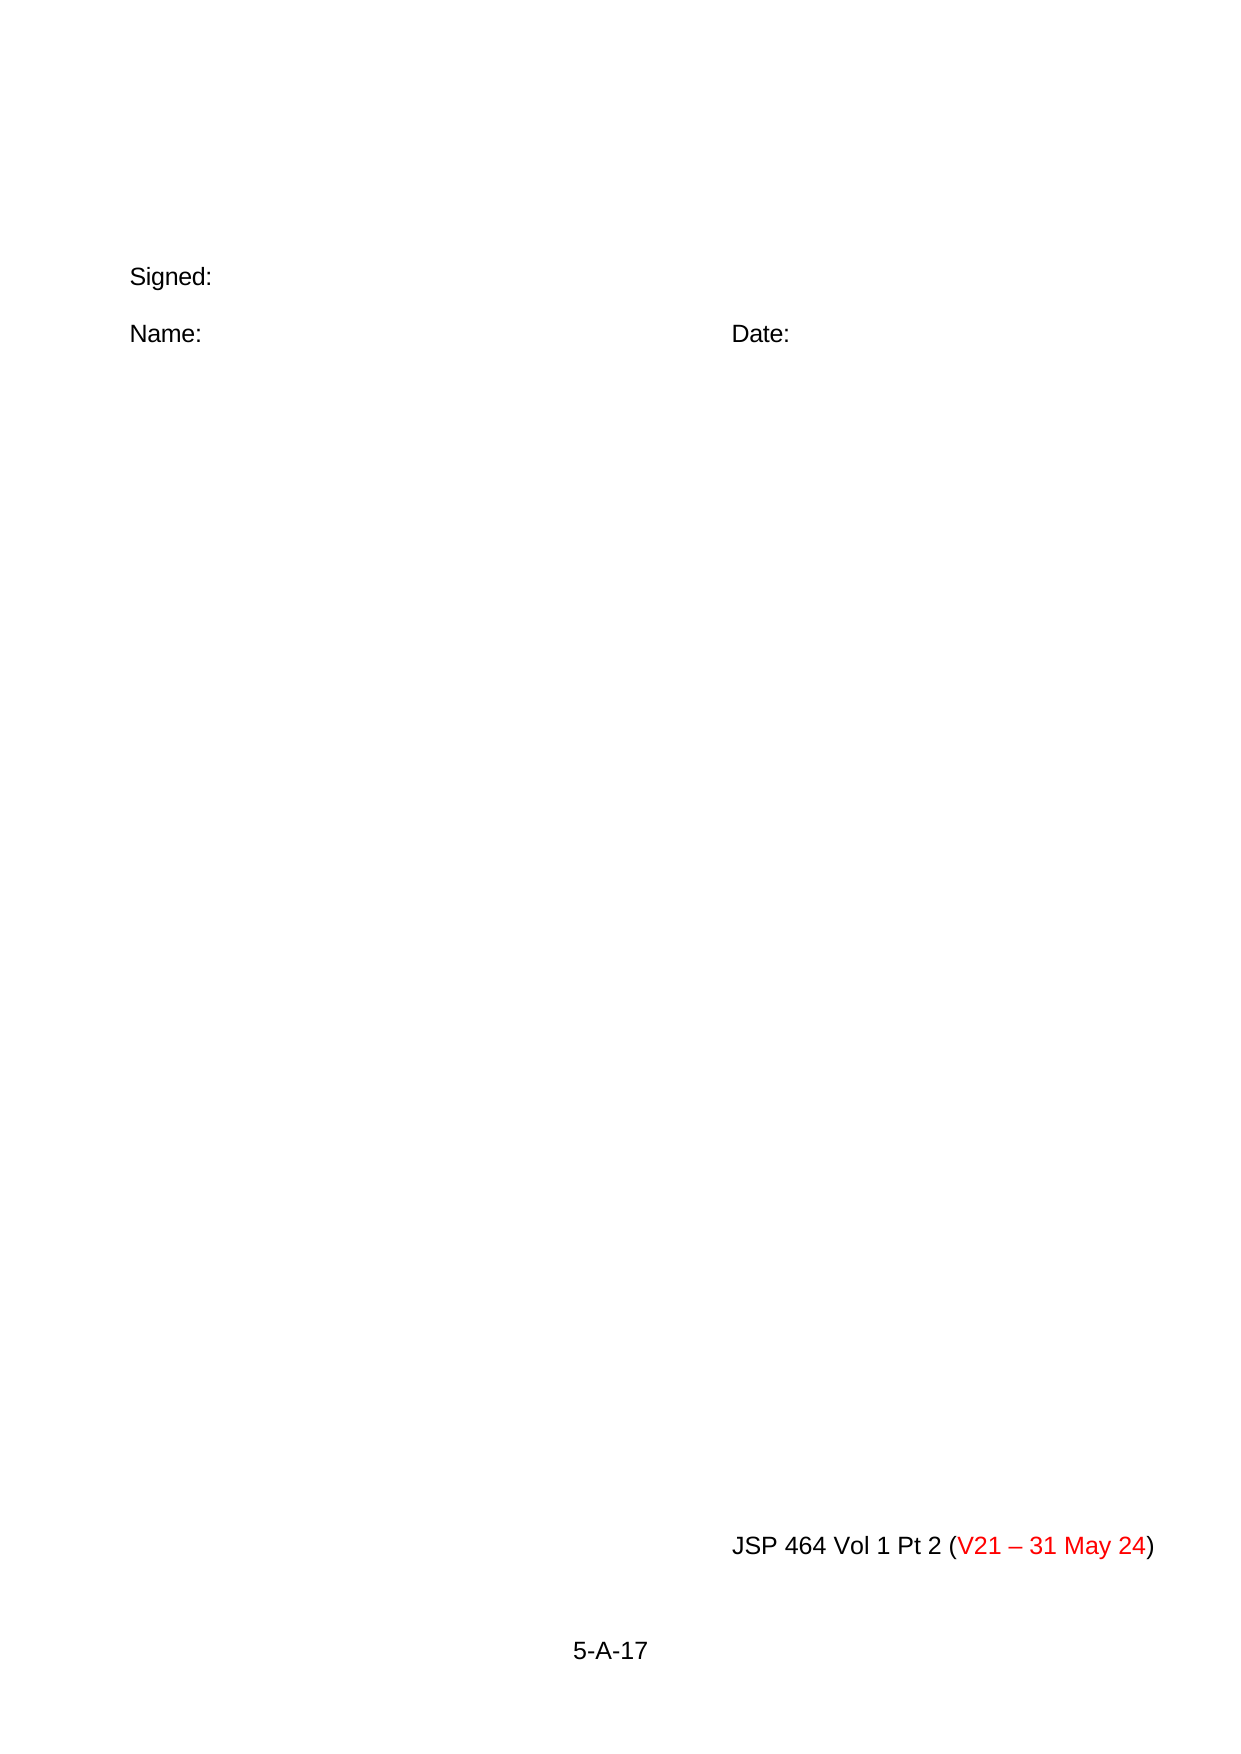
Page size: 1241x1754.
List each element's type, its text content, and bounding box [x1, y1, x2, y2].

table_header [827, 262, 1122, 319]
table_cell Date: [720, 319, 827, 377]
table_cell Name: [118, 319, 321, 377]
table_header [321, 262, 720, 319]
table_header Signed: [118, 262, 321, 319]
table_header [720, 262, 827, 319]
table_cell [827, 319, 1122, 377]
table_cell [321, 319, 720, 377]
